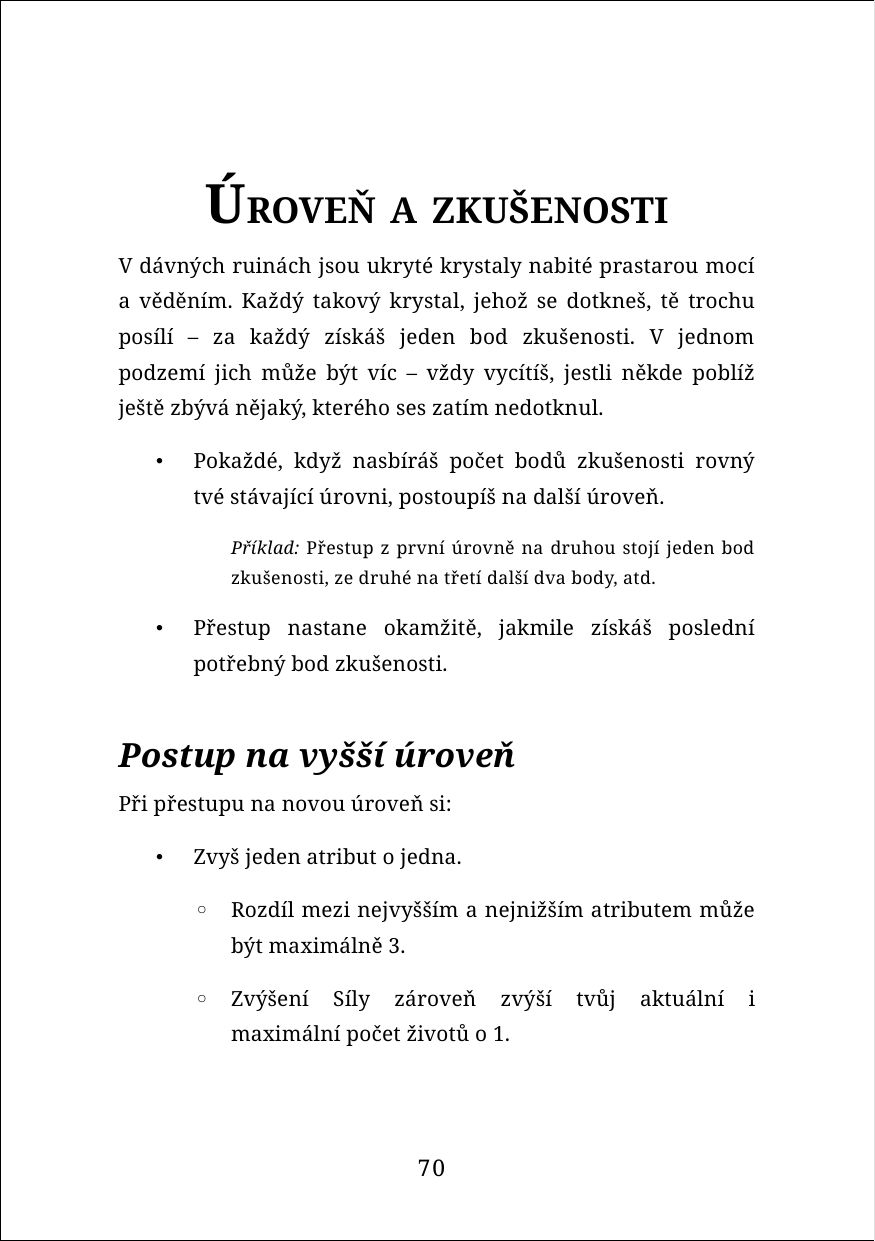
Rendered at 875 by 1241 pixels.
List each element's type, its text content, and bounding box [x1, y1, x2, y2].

text Při přestupu na novou úroveň si: [118, 789, 756, 817]
list Zvýšení Síly zároveň zvýší tvůj aktuální i maximální počet životů o 1. [193, 984, 756, 1048]
list Rozdíl mezi nejvyšším a nejnižším atributem může být maximálně 3. [193, 895, 756, 959]
subtitle Postup na vyšší úroveň [118, 732, 756, 777]
list Přestup nastane okamžitě, jakmile získáš poslední potřebný bod zkušenosti. [156, 613, 756, 677]
list Zvyš jeden atribut o jedna. [156, 842, 756, 870]
subtitle Úroveň a zkušenosti [118, 166, 756, 239]
list Příklad: Přestup z první úrovně na druhou stojí jeden bod zkušenosti, ze druhé na třetí další dva body, atd. [193, 535, 756, 589]
list Pokaždé, když nasbíráš počet bodů zkušenosti rovný tvé stávající úrovni, postoupíš na další úroveň. [156, 446, 756, 510]
text V dávných ruinách jsou ukryté krystaly nabité prastarou mocí a věděním. Každý takový krystal, jehož se dotkneš, tě trochu posílí – za každý získáš jeden bod zkušenosti. V jednom podzemí jich může být víc – vždy vycítíš, jestli někde poblíž ještě zbývá nějaký, kterého ses zatím nedotknul. [118, 251, 756, 422]
